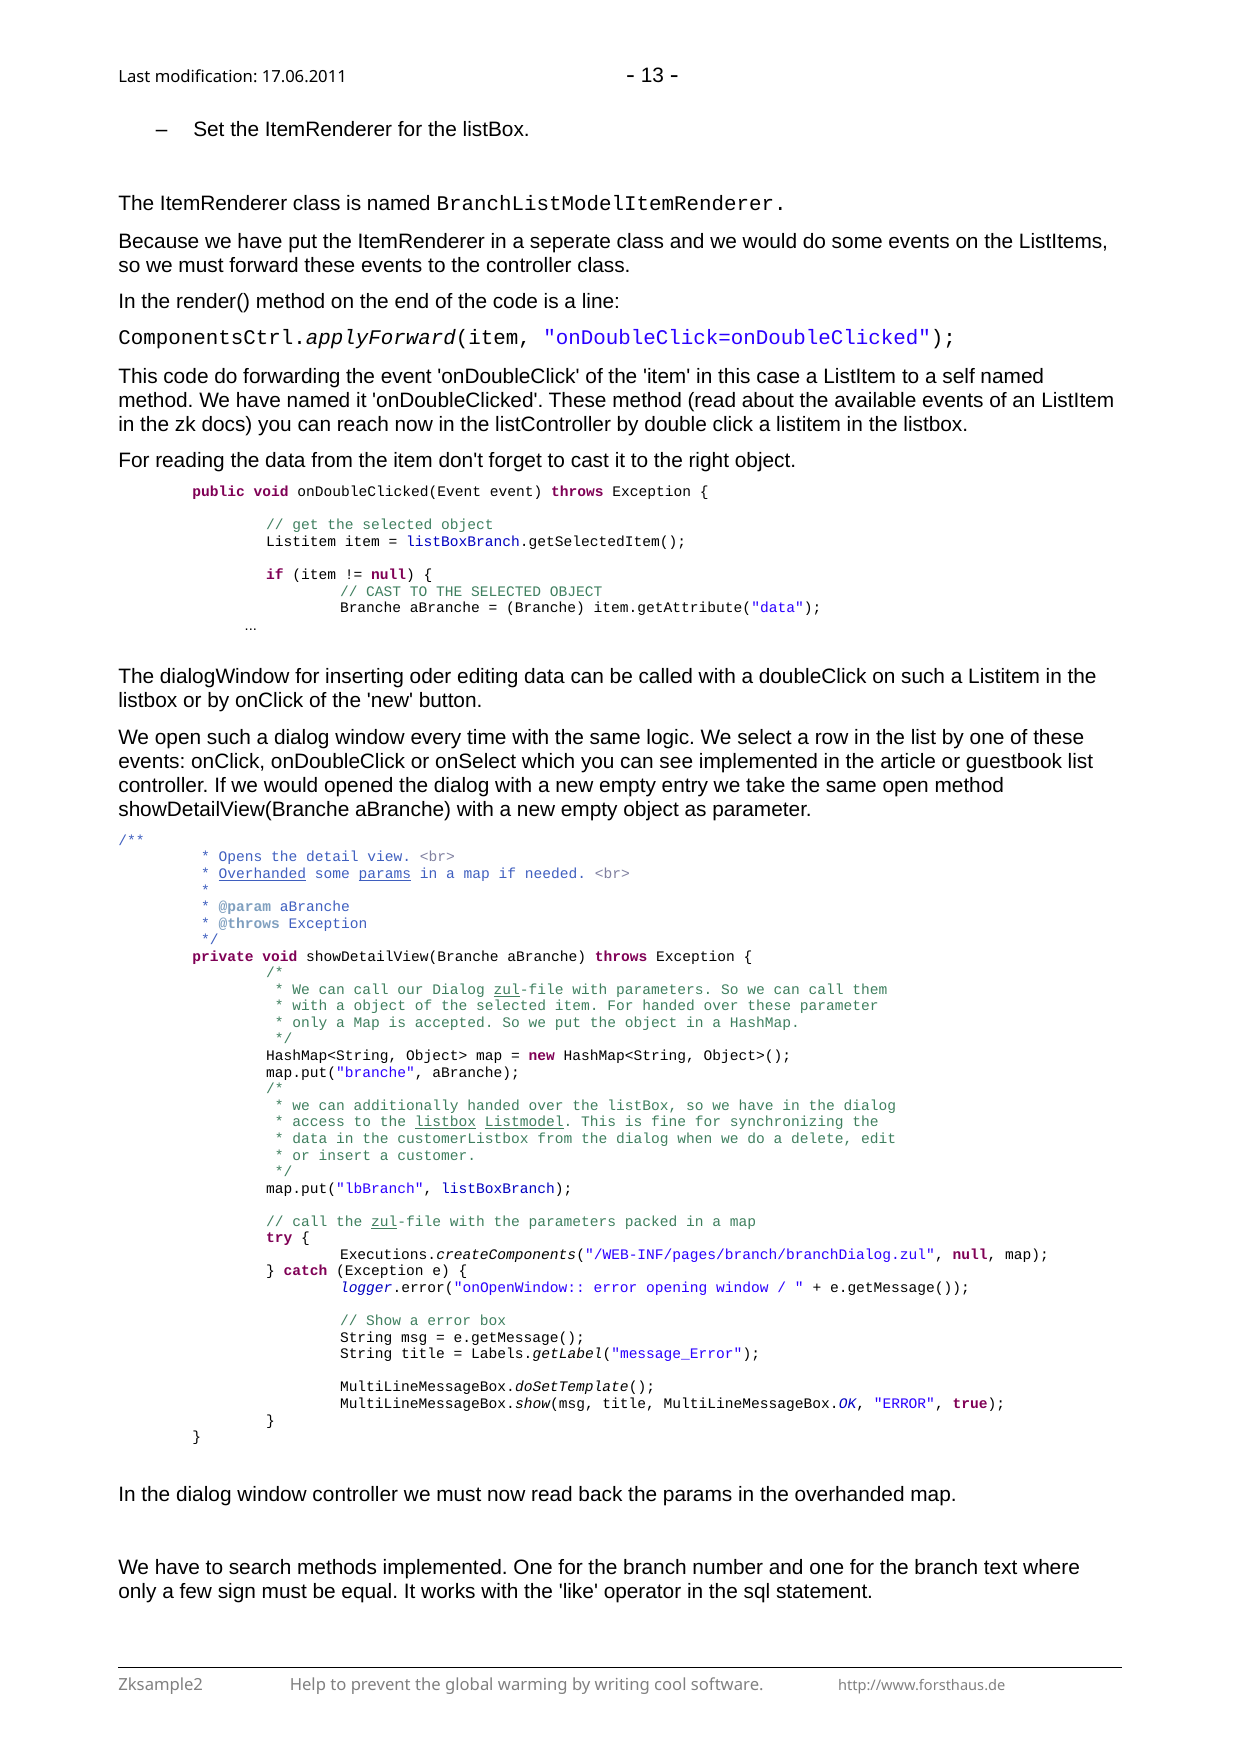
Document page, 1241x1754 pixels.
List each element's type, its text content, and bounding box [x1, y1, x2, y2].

text In the render() method on the end of the code is a line: [118, 289, 1122, 315]
text if (item != null) { [118, 567, 1122, 584]
text The dialogWindow for inserting oder editing data can be called with a doubleClick on such a Listitem in the listbox or by onClick of the 'new' button. [118, 664, 1122, 712]
text } [118, 1413, 1122, 1429]
text In the dialog window controller we must now read back the params in the overhanded map. [118, 1482, 1122, 1506]
text public void onDoubleClicked(Event event) throws Exception { [118, 484, 1122, 501]
text // call the zul-file with the parameters packed in a map [118, 1214, 1122, 1231]
text * We can call our Dialog zul-file with parameters. So we can call them [118, 982, 1122, 999]
text * @param aBranche [118, 899, 1122, 916]
text This code do forwarding the event 'onDoubleClick' of the 'item' in this case a ListItem to a self named method. We have named it 'onDoubleClicked'. These method (read about the available events of an ListItem in the zk docs) you can reach now in the listController by double click a listitem in the listbox. [118, 363, 1122, 435]
text // CAST TO THE SELECTED OBJECT [118, 584, 1122, 600]
text MultiLineMessageBox.show(msg, title, MultiLineMessageBox.OK, "ERROR", true); [118, 1396, 1122, 1413]
text For reading the data from the item don't forget to cast it to the right object. [118, 448, 1122, 472]
text /* [118, 966, 1122, 982]
text String title = Labels.getLabel("message_Error"); [118, 1346, 1122, 1363]
text * data in the customerListbox from the dialog when we do a delete, edit [118, 1131, 1122, 1148]
text private void showDetailView(Branche aBranche) throws Exception { [118, 949, 1122, 966]
text The ItemRenderer class is named BranchListModelItemRenderer. [118, 190, 1122, 216]
text /* [118, 1081, 1122, 1098]
text ... [118, 617, 1122, 635]
text // get the selected object [118, 517, 1122, 534]
text */ [118, 932, 1122, 949]
text */ [118, 1032, 1122, 1048]
text map.put("branche", aBranche); [118, 1065, 1122, 1081]
text HashMap<String, Object> map = new HashMap<String, Object>(); [118, 1048, 1122, 1065]
text // Show a error box [118, 1313, 1122, 1330]
text * only a Map is accepted. So we put the object in a HashMap. [118, 1015, 1122, 1032]
text map.put("lbBranch", listBoxBranch); [118, 1181, 1122, 1197]
text } [118, 1429, 1122, 1446]
text * Overhanded some params in a map if needed. <br> [118, 866, 1122, 883]
text /** [118, 833, 1122, 849]
text */ [118, 1164, 1122, 1181]
text * access to the listbox Listmodel. This is fine for synchronizing the [118, 1114, 1122, 1131]
list Set the ItemRenderer for the listBox. [156, 117, 1122, 141]
text Because we have put the ItemRenderer in a seperate class and we would do some events on the ListItems, so we must forward these events to the controller class. [118, 229, 1122, 277]
text * Opens the detail view. <br> [118, 849, 1122, 866]
text * or insert a customer. [118, 1148, 1122, 1164]
text ComponentsCtrl.applyForward(item, "onDoubleClick=onDoubleClicked"); [118, 327, 1122, 351]
text try { [118, 1231, 1122, 1247]
text logger.error("onOpenWindow:: error opening window / " + e.getMessage()); [118, 1280, 1122, 1297]
text * with a object of the selected item. For handed over these parameter [118, 999, 1122, 1015]
text MultiLineMessageBox.doSetTemplate(); [118, 1379, 1122, 1396]
text * we can additionally handed over the listBox, so we have in the dialog [118, 1098, 1122, 1114]
text Branche aBranche = (Branche) item.getAttribute("data"); [118, 600, 1122, 617]
text We have to search methods implemented. One for the branch number and one for the branch text where only a few sign must be equal. It works with the 'like' operator in the sql statement. [118, 1555, 1122, 1603]
text * @throws Exception [118, 916, 1122, 932]
text Listitem item = listBoxBranch.getSelectedItem(); [118, 534, 1122, 551]
text Executions.createComponents("/WEB-INF/pages/branch/branchDialog.zul", null, map); [118, 1247, 1122, 1264]
text * [118, 883, 1122, 899]
text We open such a dialog window every time with the same logic. We select a row in the list by one of these events: onClick, onDoubleClick or onSelect which you can see implemented in the article or guestbook list controller. If we would opened the dialog with a new empty entry we take the same open method showDetailView(Branche aBranche) with a new empty object as parameter. [118, 725, 1122, 821]
text String msg = e.getMessage(); [118, 1330, 1122, 1346]
text } catch (Exception e) { [118, 1264, 1122, 1280]
